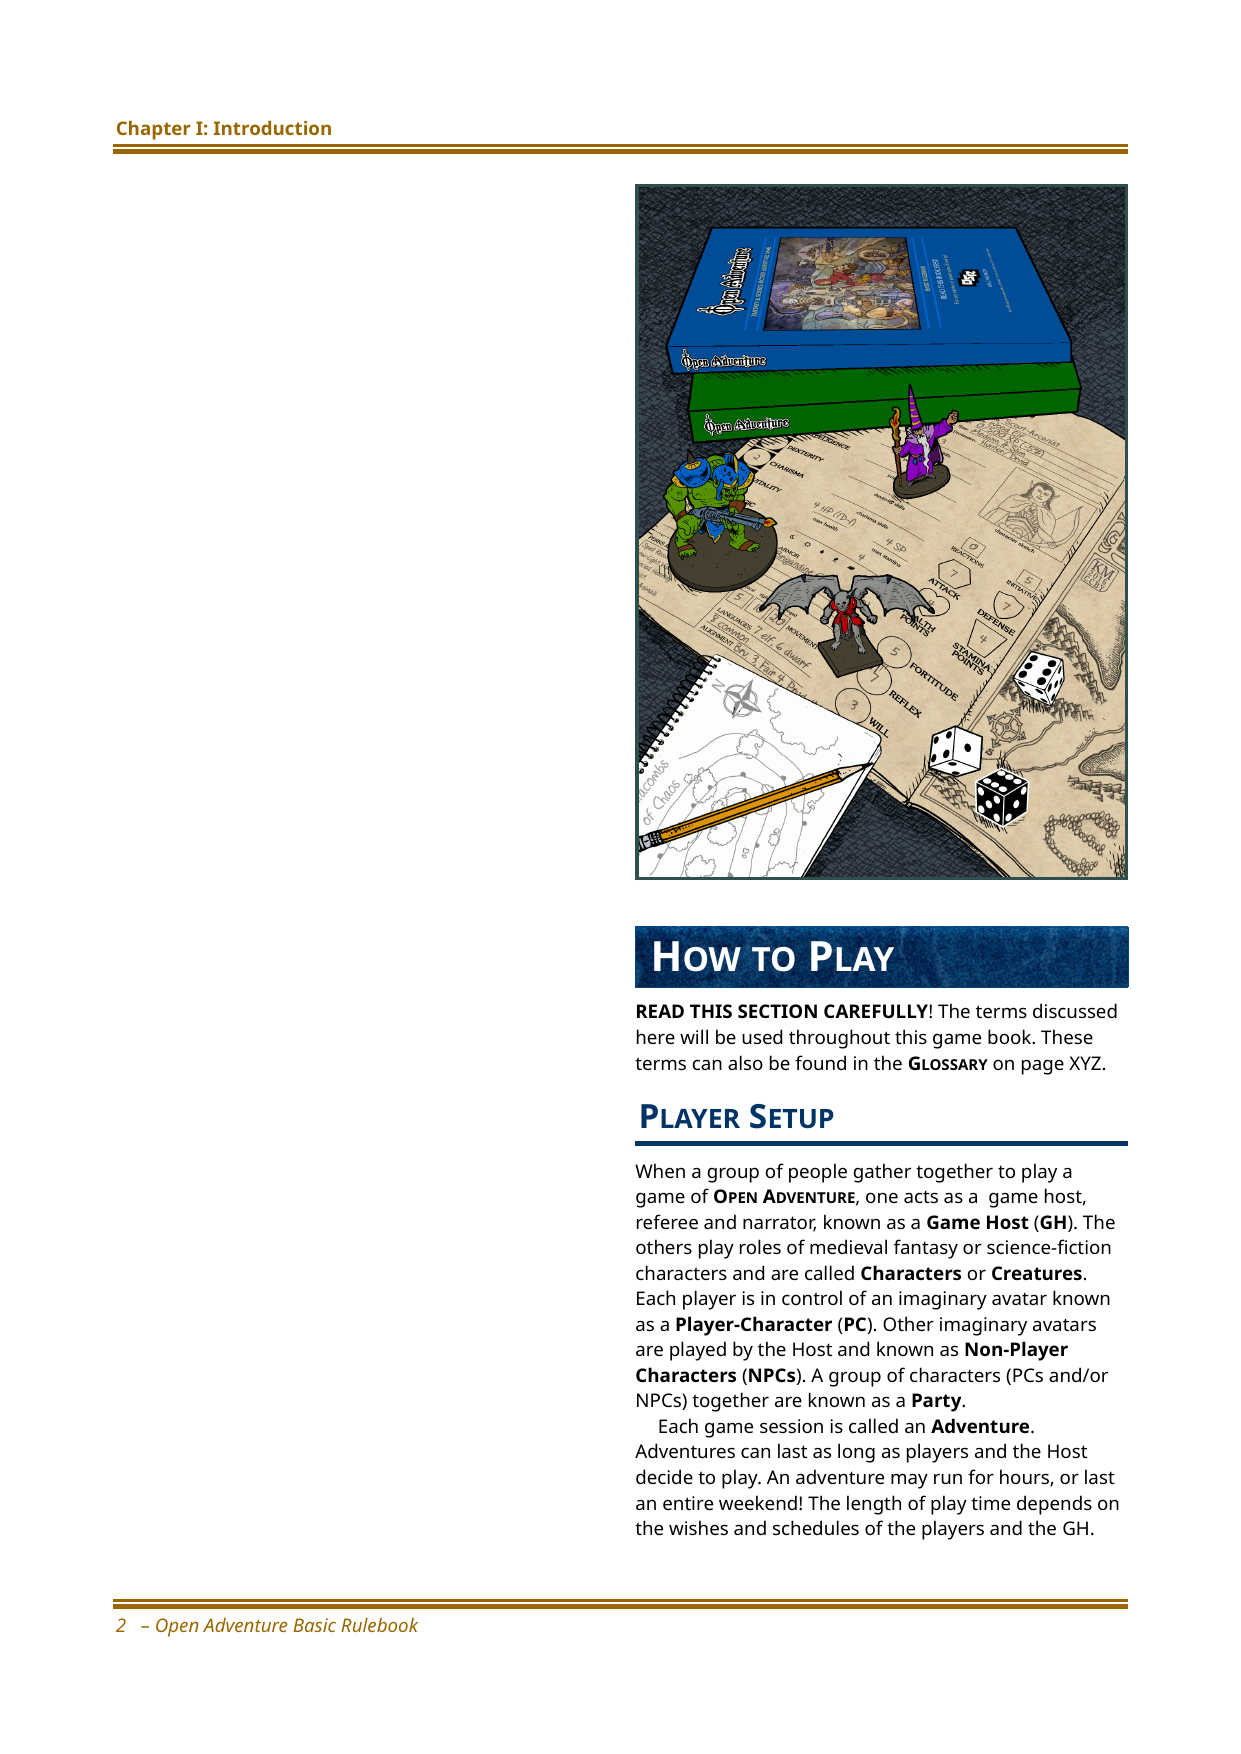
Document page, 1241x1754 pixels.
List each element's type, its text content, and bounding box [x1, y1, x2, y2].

picture [639, 187, 1125, 877]
subtitle [953, 1089, 1011, 1141]
subtitle How to Play [636, 928, 1128, 987]
text When a group of people gather together to play a game of Open Adventure, one acts as a game host, referee and narrator, known as a Game Host (GH). The others play roles of medieval fantasy or science-fiction characters and are called Characters or Creatures. Each player is in control of an imaginary avatar known as a Player-Character (PC). Other imaginary avatars are played by the host and known as Non-Player Characters (NPCs). A group of characters (PCs and/or NPCs) together are known as a Party. [635, 1158, 1128, 1413]
text READ THIS SECTION CAREFULLY! The terms discussed here will be used throughout this game book. These terms can also be found in the Glossary on page XYZ. [635, 999, 1128, 1075]
list [1088, 1089, 1128, 1141]
text Each game session is called an Adventure. Adventures can last as long as players and the host decide to play. An adventure may run for hours, or last an entire weekend! The length of play time depends on the wishes and schedules of the players and the GH. [635, 1413, 1128, 1541]
